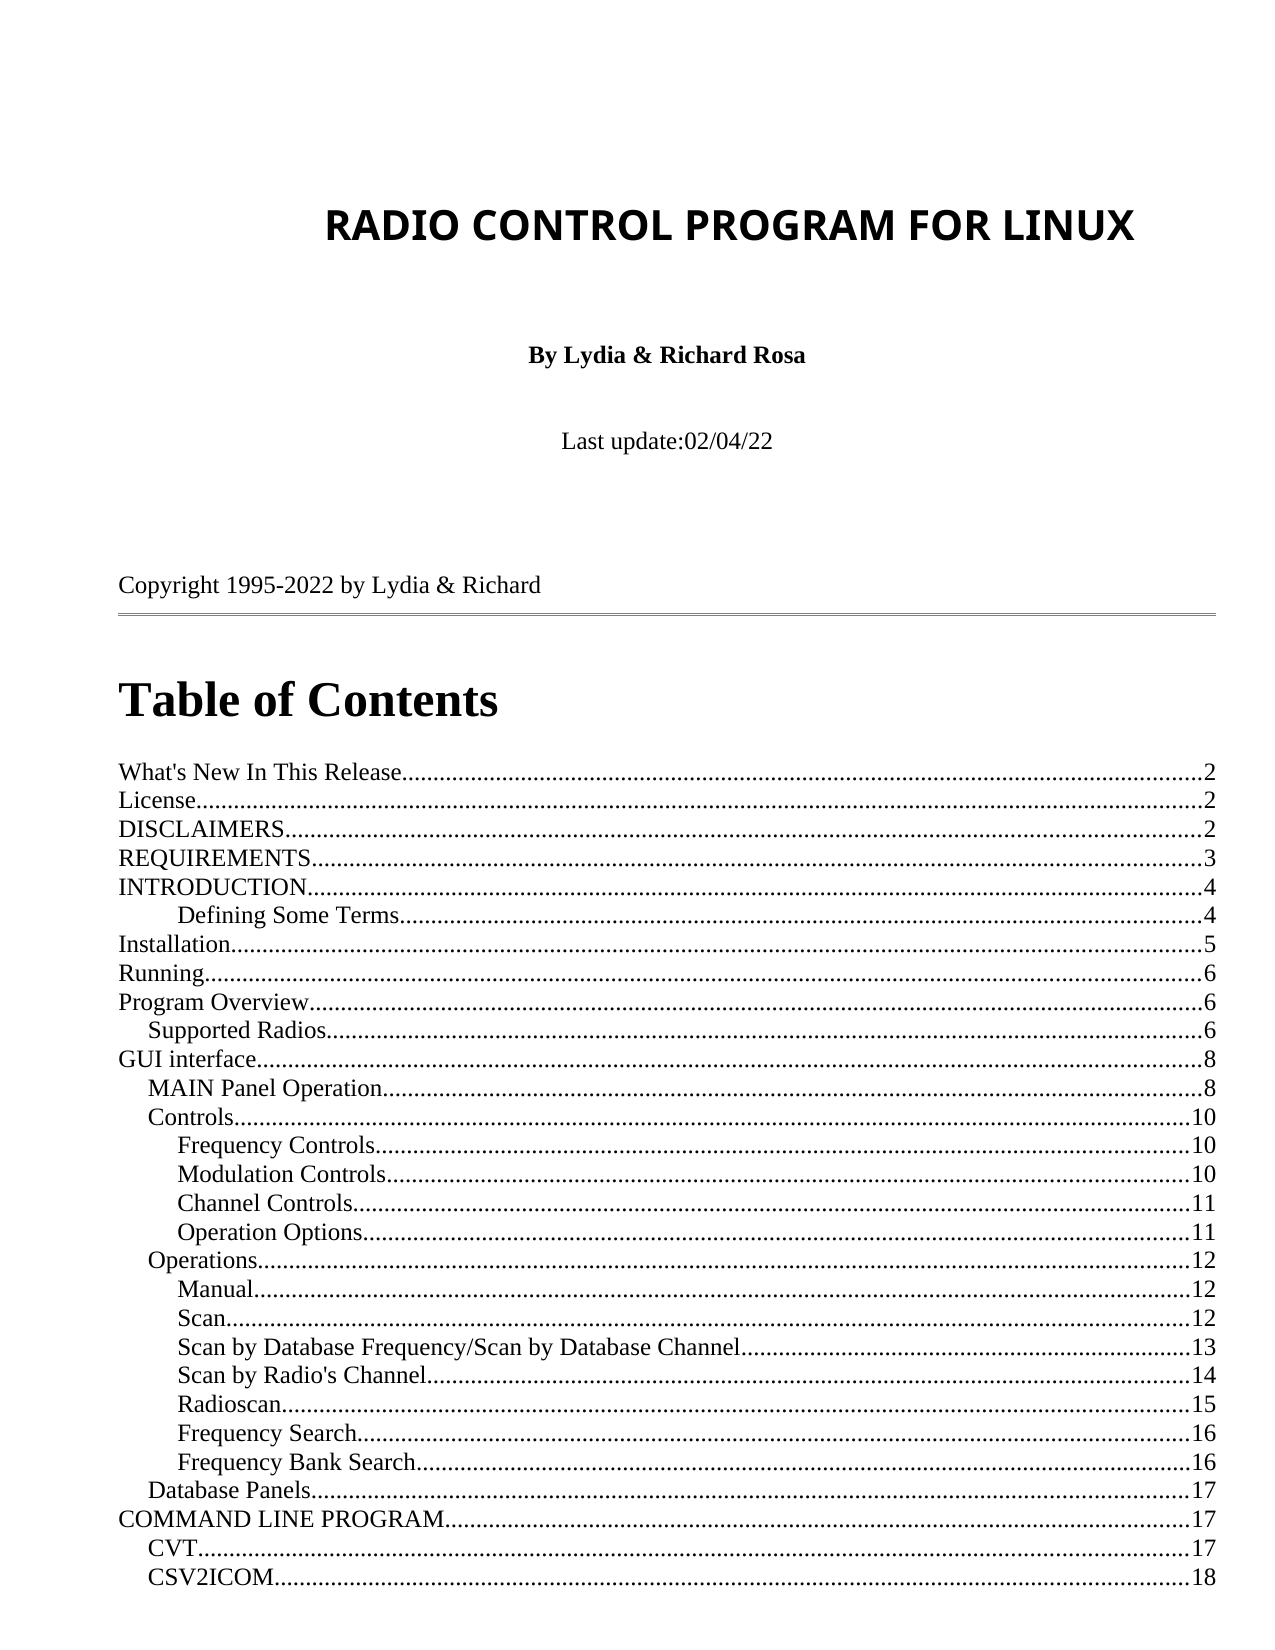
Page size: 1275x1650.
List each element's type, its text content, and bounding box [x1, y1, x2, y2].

text GUI interface 8 [118, 1044, 1216, 1073]
text Modulation Controls 10 [177, 1159, 1216, 1188]
text REQUIREMENTS 3 [118, 843, 1216, 872]
text Scan by Database Frequency/Scan by Database Channel 13 [177, 1332, 1216, 1360]
text Defining Some Terms 4 [177, 900, 1216, 929]
text CSV2ICOM 18 [148, 1562, 1216, 1590]
text Supported Radios 6 [148, 1015, 1216, 1044]
text Program Overview 6 [118, 987, 1216, 1015]
text INTRODUCTION 4 [118, 872, 1216, 900]
text Last update:02/04/22 [118, 426, 1216, 455]
text By Lydia & Richard Rosa [118, 340, 1216, 368]
text Frequency Search 16 [177, 1418, 1216, 1447]
text Scan by Radio's Channel 14 [177, 1360, 1216, 1389]
text What's New In This Release 2 [118, 757, 1216, 785]
subtitle RADIO CONTROL PROGRAM FOR LINUX [118, 196, 1216, 253]
text COMMAND LINE PROGRAM 17 [118, 1504, 1216, 1533]
text Radioscan 15 [177, 1389, 1216, 1418]
subtitle Table of Contents [118, 670, 1216, 727]
text DISCLAIMERS 2 [118, 814, 1216, 843]
text Operation Options 11 [177, 1217, 1216, 1245]
text MAIN Panel Operation 8 [148, 1073, 1216, 1102]
text Copyright 1995-2022 by Lydia & Richard [118, 455, 1216, 598]
text Manual 12 [177, 1274, 1216, 1303]
text Controls 10 [148, 1102, 1216, 1130]
text Frequency Bank Search 16 [177, 1447, 1216, 1475]
text License 2 [118, 785, 1216, 814]
text Frequency Controls 10 [177, 1130, 1216, 1159]
text Running 6 [118, 958, 1216, 987]
text Installation 5 [118, 929, 1216, 958]
text Channel Controls 11 [177, 1188, 1216, 1217]
text Scan 12 [177, 1303, 1216, 1332]
text CVT 17 [148, 1533, 1216, 1562]
text Operations 12 [148, 1245, 1216, 1274]
text Database Panels 17 [148, 1475, 1216, 1504]
